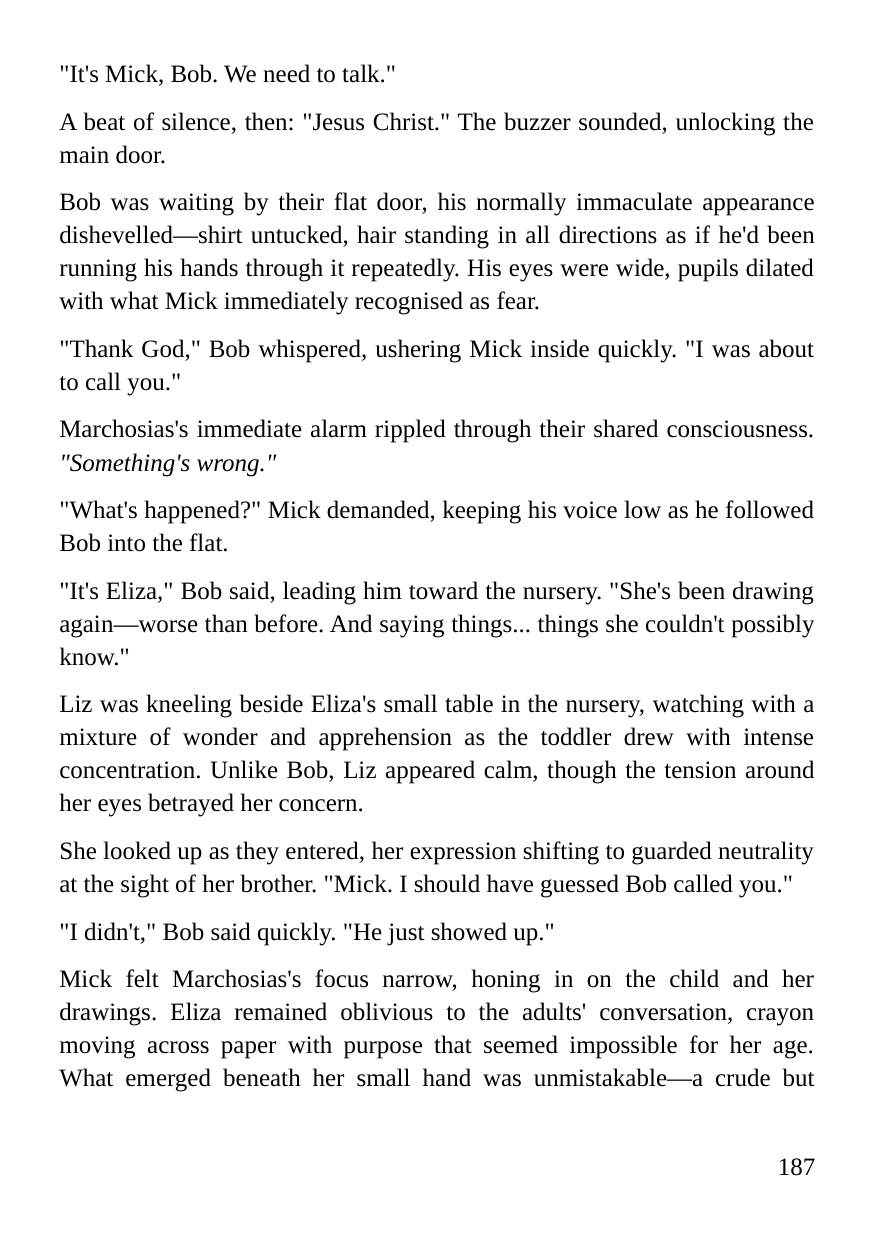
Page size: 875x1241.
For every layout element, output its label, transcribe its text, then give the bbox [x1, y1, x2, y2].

text A beat of silence, then: "Jesus Christ." The buzzer sounded, unlocking the main door. [59, 107, 815, 168]
text "Thank God," Bob whispered, ushering Mick inside quickly. "I was about to call you." [59, 334, 815, 396]
text Liz was kneeling beside Eliza's small table in the nursery, watching with a mixture of wonder and apprehension as the toddler drew with intense concentration. Unlike Bob, Liz appeared calm, though the tension around her eyes betrayed her concern. [59, 689, 815, 817]
text Mick felt Marchosias's focus narrow, honing in on the child and her drawings. Eliza remained oblivious to the adults' conversation, crayon moving across paper with purpose that seemed impossible for her age. What emerged beneath her small hand was unmistakable—a crude but [59, 964, 815, 1092]
text "What's happened?" Mick demanded, keeping his voice low as he followed Bob into the flat. [59, 495, 815, 557]
text Bob was waiting by their flat door, his normally immaculate appearance dishevelled—shirt untucked, hair standing in all directions as if he'd been running his hands through it repeatedly. His eyes were wide, pupils dilated with what Mick immediately recognised as fear. [59, 187, 815, 315]
text Marchosias's immediate alarm rippled through their shared consciousness. "Something's wrong." [59, 414, 815, 476]
text "It's Mick, Bob. We need to talk." [59, 59, 815, 88]
text "It's Eliza," Bob said, leading him toward the nursery. "She's been drawing again—worse than before. And saying things... things she couldn't possibly know." [59, 576, 815, 671]
text She looked up as they entered, her expression shifting to guarded neutrality at the sight of her brother. "Mick. I should have guessed Bob called you." [59, 836, 815, 898]
text "I didn't," Bob said quickly. "He just showed up." [59, 917, 815, 946]
